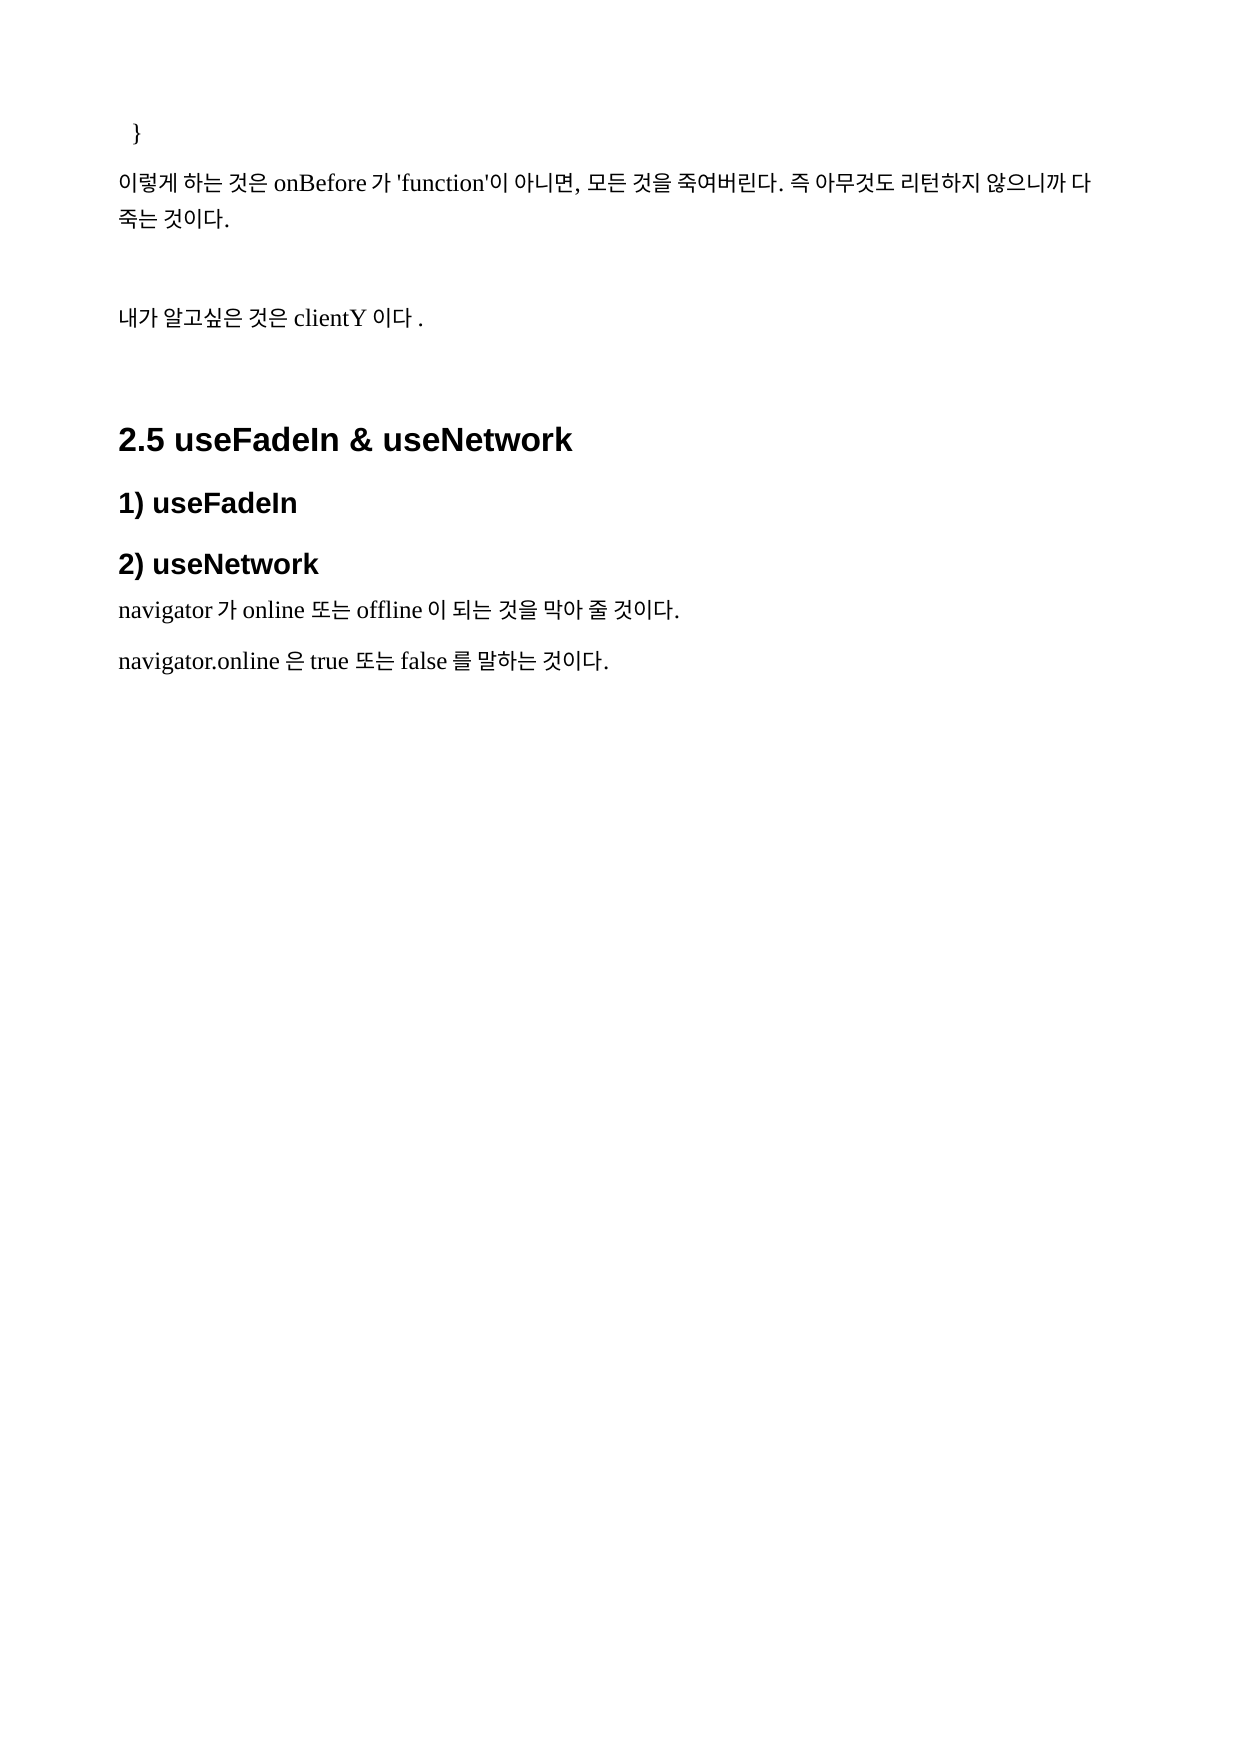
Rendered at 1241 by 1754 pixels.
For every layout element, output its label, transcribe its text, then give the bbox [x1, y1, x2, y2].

text navigator.online은 true 또는 false를 말하는 것이다. [118, 644, 1122, 675]
text 내가 알고싶은 것은 clientY이다 . [118, 301, 1122, 332]
subtitle 1) useFadeIn [118, 486, 1122, 519]
subtitle 2) useNetwork [118, 547, 1122, 580]
text 이렇게 하는 것은 onBefore가 'function'이 아니면, 모든 것을 죽여버린다. 즉 아무것도 리턴하지 않으니까 다 죽는 것이다. [118, 166, 1122, 234]
text } [118, 118, 1122, 147]
subtitle 2.5 useFadeIn & useNetwork [118, 420, 1122, 459]
text navigator가 online 또는 offline이 되는 것을 막아 줄 것이다. [118, 593, 1122, 624]
